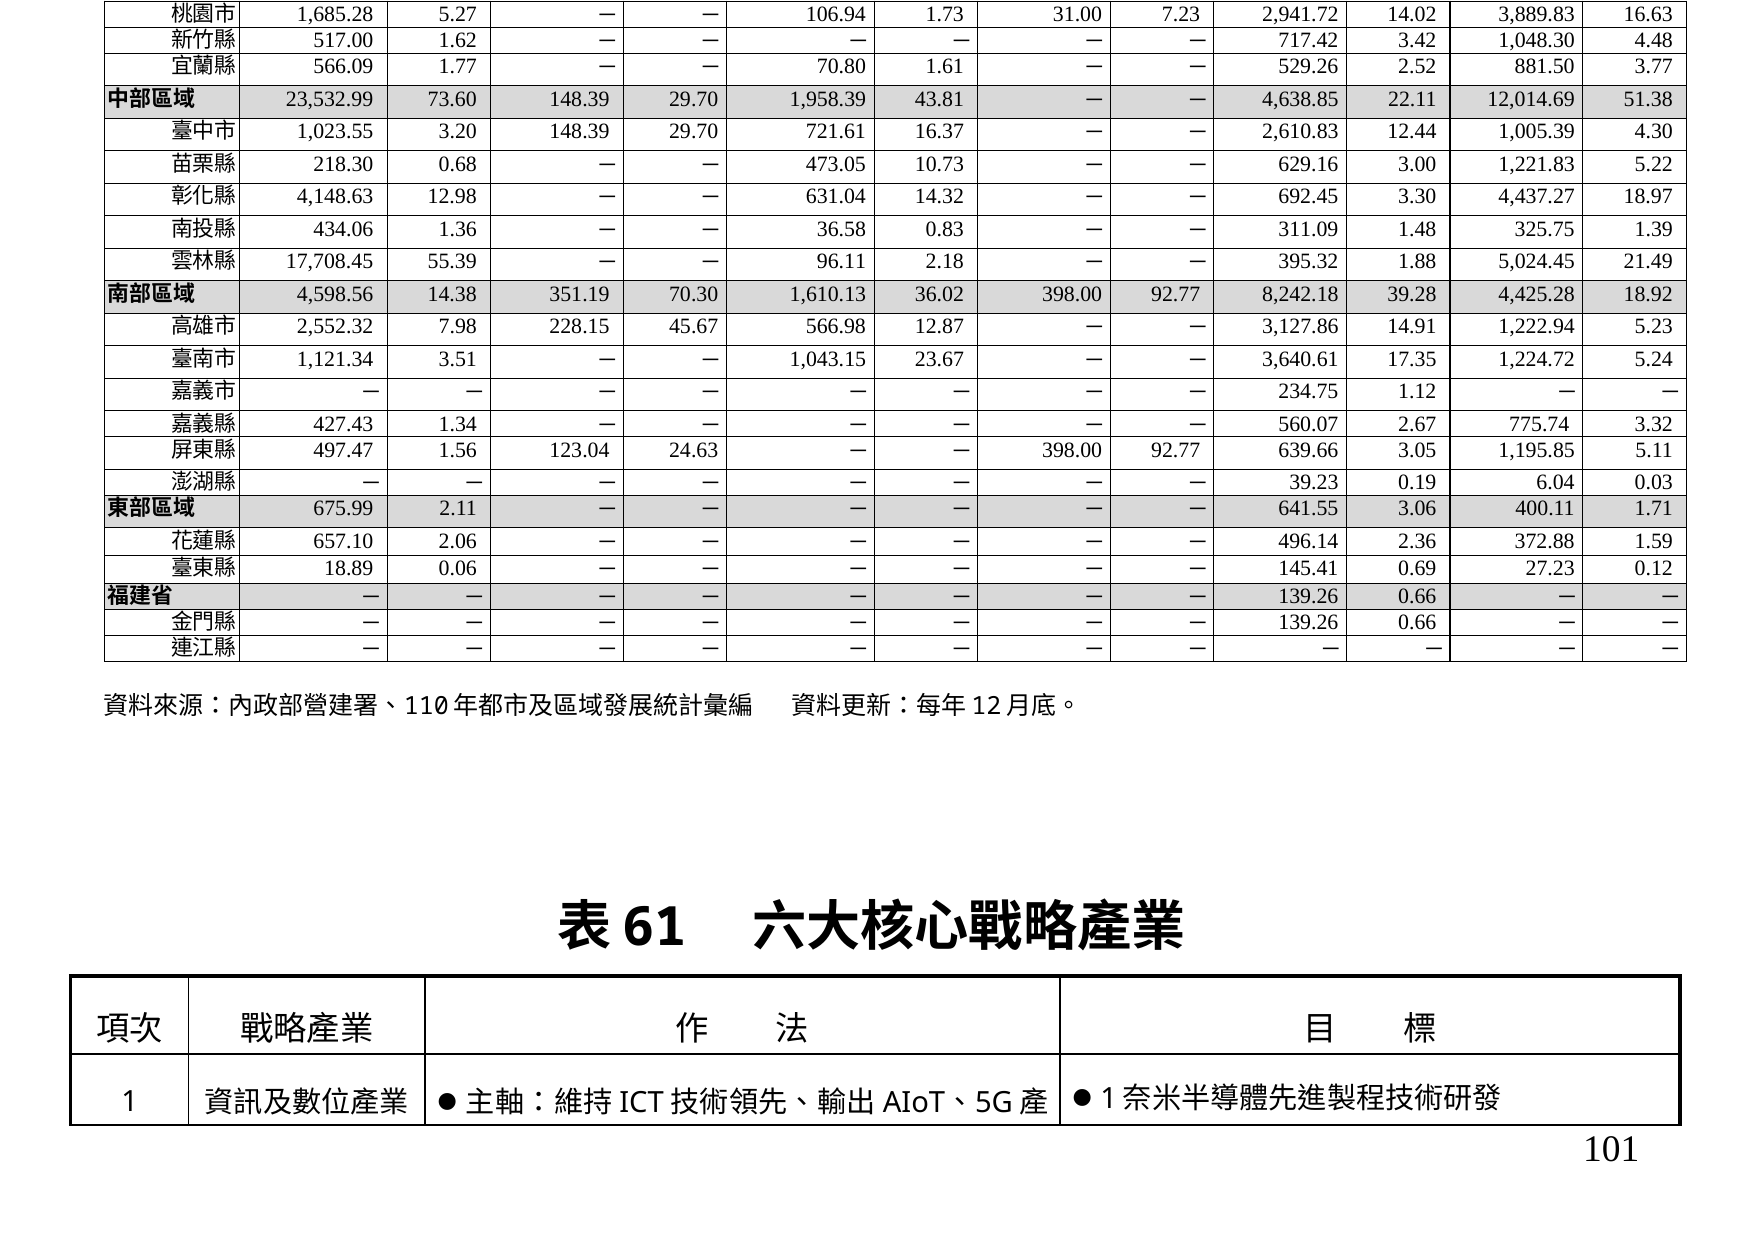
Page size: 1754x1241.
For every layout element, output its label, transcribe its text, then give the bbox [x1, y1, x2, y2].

table_cell ─ [727, 470, 874, 495]
table_cell ─ [1111, 216, 1213, 248]
table_cell ─ [978, 379, 1110, 410]
table_cell ─ [1111, 636, 1213, 661]
table_cell 14.32 [875, 184, 977, 215]
table_cell ─ [1111, 119, 1213, 150]
table_cell 123.04 [491, 437, 623, 469]
table_cell ─ [240, 470, 387, 495]
table_cell ─ [388, 584, 490, 609]
table_cell 31.00 [978, 2, 1110, 27]
table_cell 1,195.85 [1451, 437, 1582, 469]
table_cell 0.83 [875, 216, 977, 248]
table_cell 7.98 [388, 314, 490, 345]
table_cell 3.00 [1347, 151, 1449, 183]
table_cell 臺中市 [105, 119, 239, 150]
table_cell 1,221.83 [1451, 151, 1582, 183]
table_cell 566.09 [240, 54, 387, 85]
table_cell 17,708.45 [240, 249, 387, 280]
table_cell ─ [875, 528, 977, 555]
table_cell 14.91 [1347, 314, 1449, 345]
table_cell ─ [875, 584, 977, 609]
table_cell 631.04 [727, 184, 874, 215]
table_cell ─ [978, 556, 1110, 583]
table_cell 1,224.72 [1451, 346, 1582, 378]
table_cell 3.05 [1347, 437, 1449, 469]
table_cell 139.26 [1214, 610, 1346, 635]
table_cell ─ [978, 86, 1110, 118]
table_cell ─ [240, 584, 387, 609]
table_cell ─ [624, 610, 726, 635]
table_cell 27.23 [1451, 556, 1582, 583]
table_cell 73.60 [388, 86, 490, 118]
table_cell 1.12 [1347, 379, 1449, 410]
table_cell 4,148.63 [240, 184, 387, 215]
table_cell 3,127.86 [1214, 314, 1346, 345]
table_cell 1,685.28 [240, 2, 387, 27]
table_cell 1.59 [1583, 528, 1686, 555]
table_cell ─ [240, 610, 387, 635]
table_cell 新竹縣 [105, 28, 239, 53]
table_cell ─ [978, 636, 1110, 661]
table_cell ─ [624, 636, 726, 661]
table_cell 39.23 [1214, 470, 1346, 495]
table_cell 16.63 [1583, 2, 1686, 27]
table_cell 29.70 [624, 86, 726, 118]
table_cell 7.23 [1111, 2, 1213, 27]
table_cell 434.06 [240, 216, 387, 248]
table_cell 148.39 [491, 86, 623, 118]
table_header 項次 [72, 978, 188, 1053]
table_cell 福建省 [105, 584, 239, 609]
table_cell ─ [388, 610, 490, 635]
table_cell ─ [1583, 610, 1686, 635]
table_cell ─ [624, 584, 726, 609]
table_cell 12.98 [388, 184, 490, 215]
table_cell 12.87 [875, 314, 977, 345]
table_cell 16.37 [875, 119, 977, 150]
table_cell ─ [624, 2, 726, 27]
table_cell 775.74 [1451, 411, 1582, 436]
table_cell ─ [1111, 314, 1213, 345]
table_cell 372.88 [1451, 528, 1582, 555]
table_cell ─ [491, 28, 623, 53]
table_cell ─ [727, 556, 874, 583]
table_cell 23.67 [875, 346, 977, 378]
table_cell 692.45 [1214, 184, 1346, 215]
table_cell 473.05 [727, 151, 874, 183]
text 資料來源：內政部營建署、110年都市及區域發展統計彙編 資料更新：每年12月底。 [103, 662, 1639, 724]
table_cell 5.22 [1583, 151, 1686, 183]
table_cell ─ [978, 584, 1110, 609]
table_cell ─ [978, 610, 1110, 635]
table_cell ─ [624, 556, 726, 583]
table_cell ─ [978, 470, 1110, 495]
table_cell ─ [491, 584, 623, 609]
table_cell ─ [727, 379, 874, 410]
table_cell 234.75 [1214, 379, 1346, 410]
table_cell 嘉義市 [105, 379, 239, 410]
table_cell ─ [1111, 184, 1213, 215]
table_cell 中部區域 [105, 86, 239, 118]
table_cell 1.34 [388, 411, 490, 436]
table_cell ─ [491, 411, 623, 436]
table_cell 145.41 [1214, 556, 1346, 583]
table_cell ─ [624, 496, 726, 527]
table_cell 12,014.69 [1451, 86, 1582, 118]
table_cell 臺南市 [105, 346, 239, 378]
table_cell 18.92 [1583, 281, 1686, 313]
table_cell 金門縣 [105, 610, 239, 635]
table_cell 3.51 [388, 346, 490, 378]
table_cell ─ [978, 346, 1110, 378]
table_cell ─ [491, 379, 623, 410]
table_cell ─ [978, 314, 1110, 345]
table_cell 0.66 [1347, 584, 1449, 609]
table_cell ─ [978, 496, 1110, 527]
table_cell 29.70 [624, 119, 726, 150]
table_cell 395.32 [1214, 249, 1346, 280]
table_cell 400.11 [1451, 496, 1582, 527]
table_cell ─ [1111, 584, 1213, 609]
table_cell ─ [1111, 496, 1213, 527]
table_cell 70.30 [624, 281, 726, 313]
table_cell 5,024.45 [1451, 249, 1582, 280]
table_cell ─ [1111, 411, 1213, 436]
table_cell ─ [1583, 379, 1686, 410]
table_cell ─ [624, 346, 726, 378]
table_cell ─ [1111, 379, 1213, 410]
table_cell 4.48 [1583, 28, 1686, 53]
table_cell 連江縣 [105, 636, 239, 661]
table_cell 14.02 [1347, 2, 1449, 27]
table_cell 3.42 [1347, 28, 1449, 53]
table_cell ─ [388, 470, 490, 495]
table_cell ─ [1111, 556, 1213, 583]
table_cell 36.58 [727, 216, 874, 248]
table_cell 南投縣 [105, 216, 239, 248]
table_cell 39.28 [1347, 281, 1449, 313]
table_cell 22.11 [1347, 86, 1449, 118]
table_cell 高雄市 [105, 314, 239, 345]
table_cell 3.77 [1583, 54, 1686, 85]
table_cell ─ [875, 411, 977, 436]
table_cell ─ [1111, 346, 1213, 378]
table_cell ─ [875, 437, 977, 469]
table_cell ─ [875, 379, 977, 410]
table_cell 資訊及數位產業 [189, 1055, 424, 1124]
table_cell ─ [491, 496, 623, 527]
table_cell 0.06 [388, 556, 490, 583]
table_cell ─ [491, 2, 623, 27]
table_cell ─ [727, 636, 874, 661]
table_cell ─ [727, 584, 874, 609]
table_cell 675.99 [240, 496, 387, 527]
table_cell 24.63 [624, 437, 726, 469]
table_cell 1.62 [388, 28, 490, 53]
table_cell 5.11 [1583, 437, 1686, 469]
table_cell 5.27 [388, 2, 490, 27]
table_cell ─ [624, 54, 726, 85]
table_cell 2,552.32 [240, 314, 387, 345]
table_cell ─ [624, 216, 726, 248]
table_cell ─ [1111, 151, 1213, 183]
table_cell 881.50 [1451, 54, 1582, 85]
table_cell 218.30 [240, 151, 387, 183]
table_cell ─ [727, 411, 874, 436]
table_cell 2,941.72 [1214, 2, 1346, 27]
table_cell 14.38 [388, 281, 490, 313]
table_cell 4,425.28 [1451, 281, 1582, 313]
table_cell ─ [491, 556, 623, 583]
table_cell 427.43 [240, 411, 387, 436]
table_cell ─ [624, 28, 726, 53]
table_cell ─ [624, 470, 726, 495]
table_cell ─ [491, 610, 623, 635]
table_cell 5.23 [1583, 314, 1686, 345]
table_cell 1,610.13 [727, 281, 874, 313]
table_cell 139.26 [1214, 584, 1346, 609]
table_cell 4.30 [1583, 119, 1686, 150]
table_cell 3.30 [1347, 184, 1449, 215]
table_cell ─ [875, 496, 977, 527]
table_cell 4,598.56 [240, 281, 387, 313]
table_cell ─ [624, 249, 726, 280]
table_cell 主軸：維持ICT技術領先、輸出AIoT、5G產 [426, 1055, 1059, 1124]
table_cell 496.14 [1214, 528, 1346, 555]
table_cell ─ [624, 528, 726, 555]
table_cell 3,889.83 [1451, 2, 1582, 27]
table_cell 1.39 [1583, 216, 1686, 248]
table_cell 1.88 [1347, 249, 1449, 280]
table_cell 1.73 [875, 2, 977, 27]
table_cell 3.20 [388, 119, 490, 150]
table_cell 92.77 [1111, 437, 1213, 469]
table_cell ─ [624, 151, 726, 183]
table_cell 屏東縣 [105, 437, 239, 469]
table_cell ─ [624, 379, 726, 410]
table_cell 1,043.15 [727, 346, 874, 378]
table_cell ─ [1111, 249, 1213, 280]
table_cell 2.11 [388, 496, 490, 527]
table_cell 17.35 [1347, 346, 1449, 378]
table_cell 497.47 [240, 437, 387, 469]
table_cell 2.67 [1347, 411, 1449, 436]
table_cell 96.11 [727, 249, 874, 280]
table_cell 639.66 [1214, 437, 1346, 469]
table_cell 1,121.34 [240, 346, 387, 378]
table_cell ─ [388, 379, 490, 410]
table_cell 70.80 [727, 54, 874, 85]
table_cell ─ [1451, 379, 1582, 410]
table_cell ─ [491, 636, 623, 661]
table_cell 6.04 [1451, 470, 1582, 495]
table_cell ─ [1214, 636, 1346, 661]
table_cell ─ [978, 28, 1110, 53]
table_cell ─ [875, 470, 977, 495]
subtitle 表61 六大核心戰略產業 [103, 849, 1639, 974]
table_cell 彰化縣 [105, 184, 239, 215]
table_cell 45.67 [624, 314, 726, 345]
table_cell 51.38 [1583, 86, 1686, 118]
table_cell 12.44 [1347, 119, 1449, 150]
table_cell 4,638.85 [1214, 86, 1346, 118]
table_cell 苗栗縣 [105, 151, 239, 183]
table_cell 1,005.39 [1451, 119, 1582, 150]
table_cell 1 [72, 1055, 188, 1124]
table_cell ─ [727, 437, 874, 469]
table_cell 629.16 [1214, 151, 1346, 183]
table_cell 宜蘭縣 [105, 54, 239, 85]
table_cell 55.39 [388, 249, 490, 280]
table_cell ─ [491, 249, 623, 280]
table_cell 43.81 [875, 86, 977, 118]
table_cell ─ [491, 54, 623, 85]
table_cell 325.75 [1451, 216, 1582, 248]
table_cell ─ [624, 411, 726, 436]
table_cell ─ [875, 28, 977, 53]
table_cell ─ [491, 216, 623, 248]
table_cell 657.10 [240, 528, 387, 555]
table_cell ─ [727, 28, 874, 53]
table_cell ─ [875, 636, 977, 661]
table_cell ─ [875, 556, 977, 583]
table_cell ─ [491, 151, 623, 183]
table_cell 桃園市 [105, 2, 239, 27]
table_cell 0.03 [1583, 470, 1686, 495]
table_cell 0.66 [1347, 610, 1449, 635]
table_cell 106.94 [727, 2, 874, 27]
table_cell ─ [491, 346, 623, 378]
table_cell 566.98 [727, 314, 874, 345]
table_cell ─ [1451, 584, 1582, 609]
table_cell 澎湖縣 [105, 470, 239, 495]
table_cell ─ [1111, 28, 1213, 53]
table_header 目 標 [1061, 978, 1678, 1053]
table_cell ─ [388, 636, 490, 661]
table_cell 花蓮縣 [105, 528, 239, 555]
table_cell 36.02 [875, 281, 977, 313]
table_cell 2.52 [1347, 54, 1449, 85]
table_cell ─ [727, 610, 874, 635]
table_cell ─ [978, 411, 1110, 436]
table_cell ─ [727, 496, 874, 527]
table_cell 21.49 [1583, 249, 1686, 280]
table_cell ─ [978, 249, 1110, 280]
table_cell 1.61 [875, 54, 977, 85]
table_cell 311.09 [1214, 216, 1346, 248]
table_cell 717.42 [1214, 28, 1346, 53]
table_cell 1.56 [388, 437, 490, 469]
table_cell 18.97 [1583, 184, 1686, 215]
table_cell 1,048.30 [1451, 28, 1582, 53]
table_cell 2.36 [1347, 528, 1449, 555]
table_cell ─ [978, 151, 1110, 183]
table_cell 臺東縣 [105, 556, 239, 583]
table_cell ─ [875, 610, 977, 635]
table_cell 3,640.61 [1214, 346, 1346, 378]
table_cell ─ [491, 470, 623, 495]
table_cell ─ [978, 184, 1110, 215]
table_cell 3.06 [1347, 496, 1449, 527]
table_cell 3.32 [1583, 411, 1686, 436]
table_cell ─ [727, 528, 874, 555]
table_cell 560.07 [1214, 411, 1346, 436]
table_cell 8,242.18 [1214, 281, 1346, 313]
table_cell ─ [978, 54, 1110, 85]
table_cell 2.06 [388, 528, 490, 555]
table_cell 10.73 [875, 151, 977, 183]
table_cell ─ [240, 379, 387, 410]
table_cell 5.24 [1583, 346, 1686, 378]
table_cell ─ [1347, 636, 1449, 661]
table_cell 1.36 [388, 216, 490, 248]
table_cell 嘉義縣 [105, 411, 239, 436]
table_cell 0.19 [1347, 470, 1449, 495]
table_cell 2,610.83 [1214, 119, 1346, 150]
table_cell 2.18 [875, 249, 977, 280]
table_cell 148.39 [491, 119, 623, 150]
table_cell ─ [1583, 584, 1686, 609]
table_cell 23,532.99 [240, 86, 387, 118]
table_cell 1奈米半導體先進製程技術研發 [1061, 1055, 1678, 1124]
table_cell ─ [978, 119, 1110, 150]
table_cell ─ [1111, 54, 1213, 85]
table_cell 529.26 [1214, 54, 1346, 85]
table_cell 641.55 [1214, 496, 1346, 527]
table_cell ─ [491, 184, 623, 215]
table_cell 0.68 [388, 151, 490, 183]
table_cell 東部區域 [105, 496, 239, 527]
table_cell 南部區域 [105, 281, 239, 313]
table_cell 1.77 [388, 54, 490, 85]
table_cell 1.71 [1583, 496, 1686, 527]
table_cell 1,958.39 [727, 86, 874, 118]
table_cell 4,437.27 [1451, 184, 1582, 215]
table_cell 0.69 [1347, 556, 1449, 583]
table_cell 398.00 [978, 281, 1110, 313]
table_cell ─ [1451, 610, 1582, 635]
table_cell ─ [978, 216, 1110, 248]
table_cell 721.61 [727, 119, 874, 150]
table_cell ─ [1111, 528, 1213, 555]
table_cell ─ [1583, 636, 1686, 661]
table_cell ─ [491, 528, 623, 555]
table_cell 398.00 [978, 437, 1110, 469]
table_cell 雲林縣 [105, 249, 239, 280]
table_cell ─ [624, 184, 726, 215]
table_cell 228.15 [491, 314, 623, 345]
table_cell ─ [978, 528, 1110, 555]
table_cell 92.77 [1111, 281, 1213, 313]
table_cell 1.48 [1347, 216, 1449, 248]
table_cell ─ [1111, 610, 1213, 635]
table_cell ─ [1111, 470, 1213, 495]
table_header 作 法 [426, 978, 1059, 1053]
table_cell 18.89 [240, 556, 387, 583]
table_header 戰略產業 [189, 978, 424, 1053]
table_cell 1,222.94 [1451, 314, 1582, 345]
table_cell ─ [1451, 636, 1582, 661]
table_cell ─ [240, 636, 387, 661]
table_cell 0.12 [1583, 556, 1686, 583]
table_cell 351.19 [491, 281, 623, 313]
table_cell ─ [1111, 86, 1213, 118]
table_cell 517.00 [240, 28, 387, 53]
table_cell 1,023.55 [240, 119, 387, 150]
